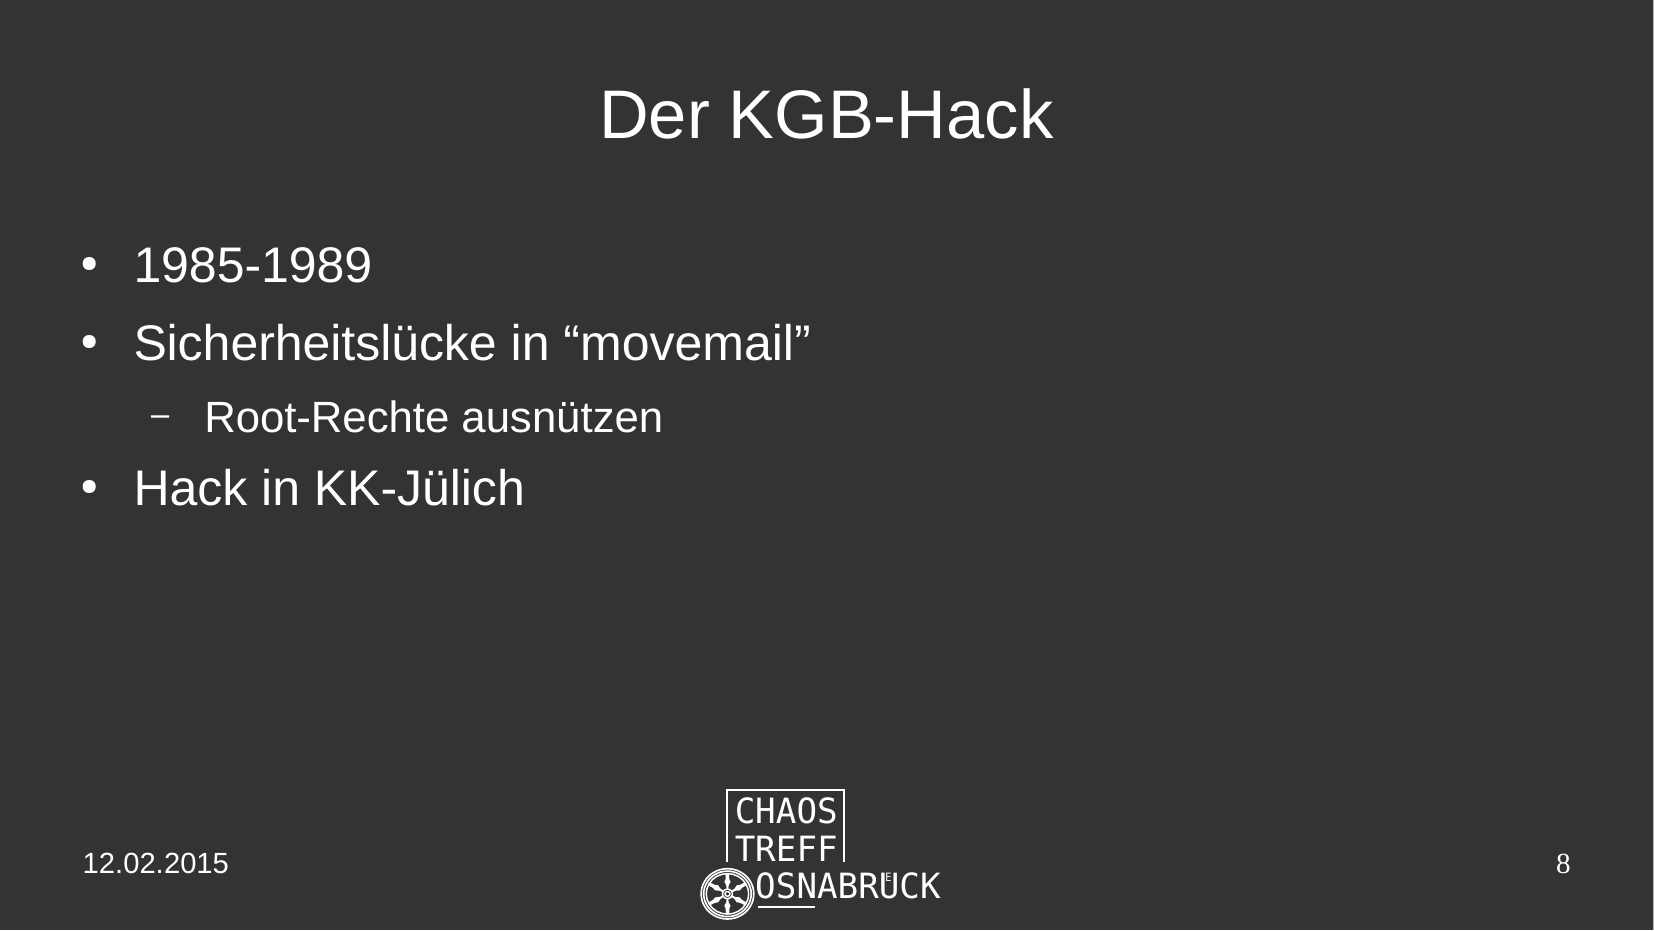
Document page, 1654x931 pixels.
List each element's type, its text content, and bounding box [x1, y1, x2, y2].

list 1985-1989 Sicherheitslücke in “movemail” Root-Rechte ausnützen Hack in KK-Jülich [62, 237, 1551, 778]
title Der KGB-Hack [82, 37, 1571, 193]
